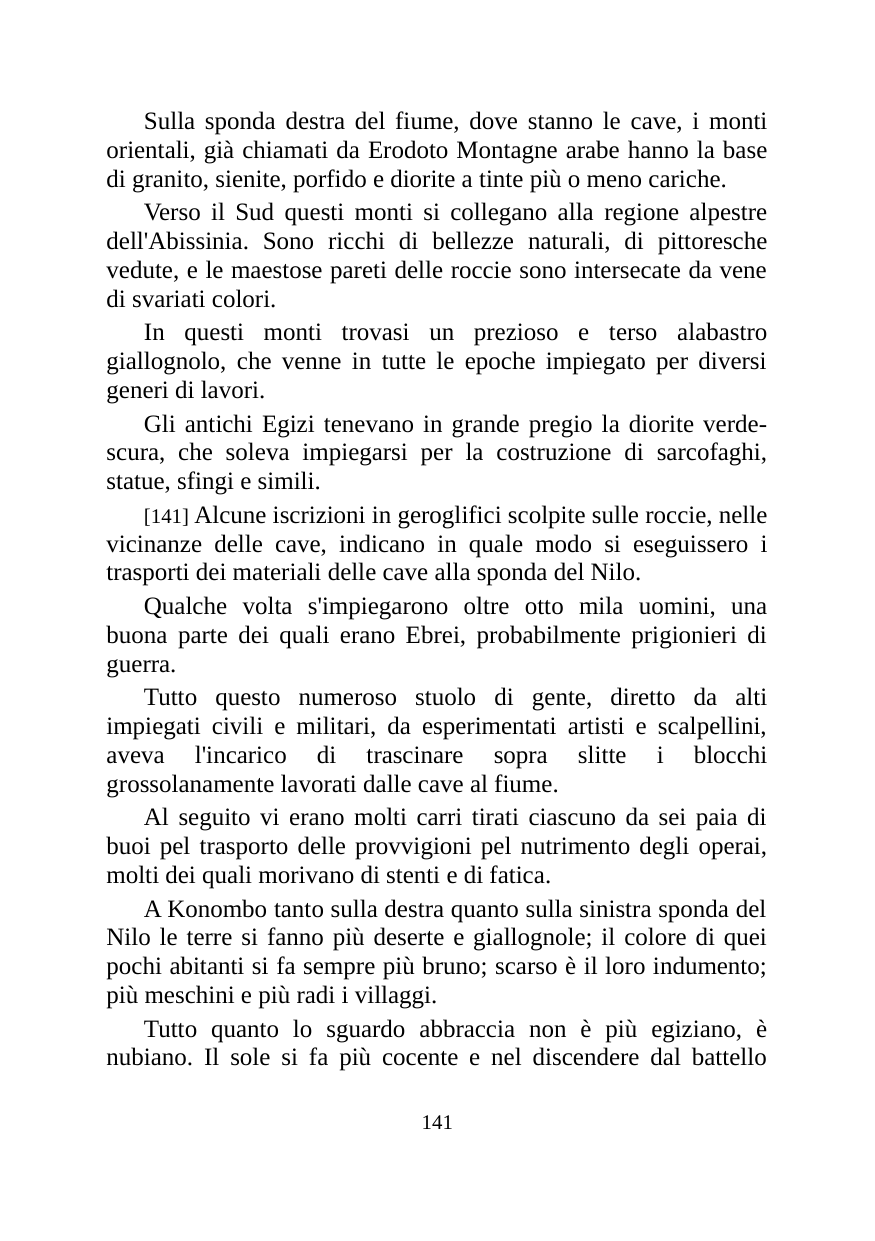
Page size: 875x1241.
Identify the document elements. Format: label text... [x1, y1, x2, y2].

text [141] Alcune iscrizioni in geroglifici scolpite sulle roccie, nelle vicinanze delle cave, indicano in quale modo si eseguissero i trasporti dei materiali delle cave alla sponda del Nilo. [106, 500, 768, 586]
text A Konombo tanto sulla destra quanto sulla sinistra sponda del Nilo le terre si fanno più deserte e giallognole; il colore di quei pochi abitanti si fa sempre più bruno; scarso è il loro indumento; più meschini e più radi i villaggi. [106, 894, 768, 1009]
text Tutto quanto lo sguardo abbraccia non è più egiziano, è nubiano. Il sole si fa più cocente e nel discendere dal battello [106, 1014, 768, 1071]
text Al seguito vi erano molti carri tirati ciascuno da sei paia di buoi pel trasporto delle provvigioni pel nutrimento degli operai, molti dei quali morivano di stenti e di fatica. [106, 802, 768, 889]
text Gli antichi Egizi tenevano in grande pregio la diorite verde-scura, che soleva impiegarsi per la costruzione di sarcofaghi, statue, sfingi e simili. [106, 409, 768, 495]
text Qualche volta s'impiegarono oltre otto mila uomini, una buona parte dei quali erano Ebrei, probabilmente prigionieri di guerra. [106, 591, 768, 677]
text Tutto questo numeroso stuolo di gente, diretto da alti impiegati civili e militari, da esperimentati artisti e scalpellini, aveva l'incarico di trascinare sopra slitte i blocchi grossolanamente lavorati dalle cave al fiume. [106, 682, 768, 797]
text In questi monti trovasi un prezioso e terso alabastro giallognolo, che venne in tutte le epoche impiegato per diversi generi di lavori. [106, 317, 768, 404]
text Verso il Sud questi monti si collegano alla regione alpestre dell'Abissinia. Sono ricchi di bellezze naturali, di pittoresche vedute, e le maestose pareti delle roccie sono intersecate da vene di svariati colori. [106, 197, 768, 312]
text Sulla sponda destra del fiume, dove stanno le cave, i monti orientali, già chiamati da Erodoto Montagne arabe hanno la base di granito, sienite, porfido e diorite a tinte più o meno cariche. [106, 106, 768, 192]
